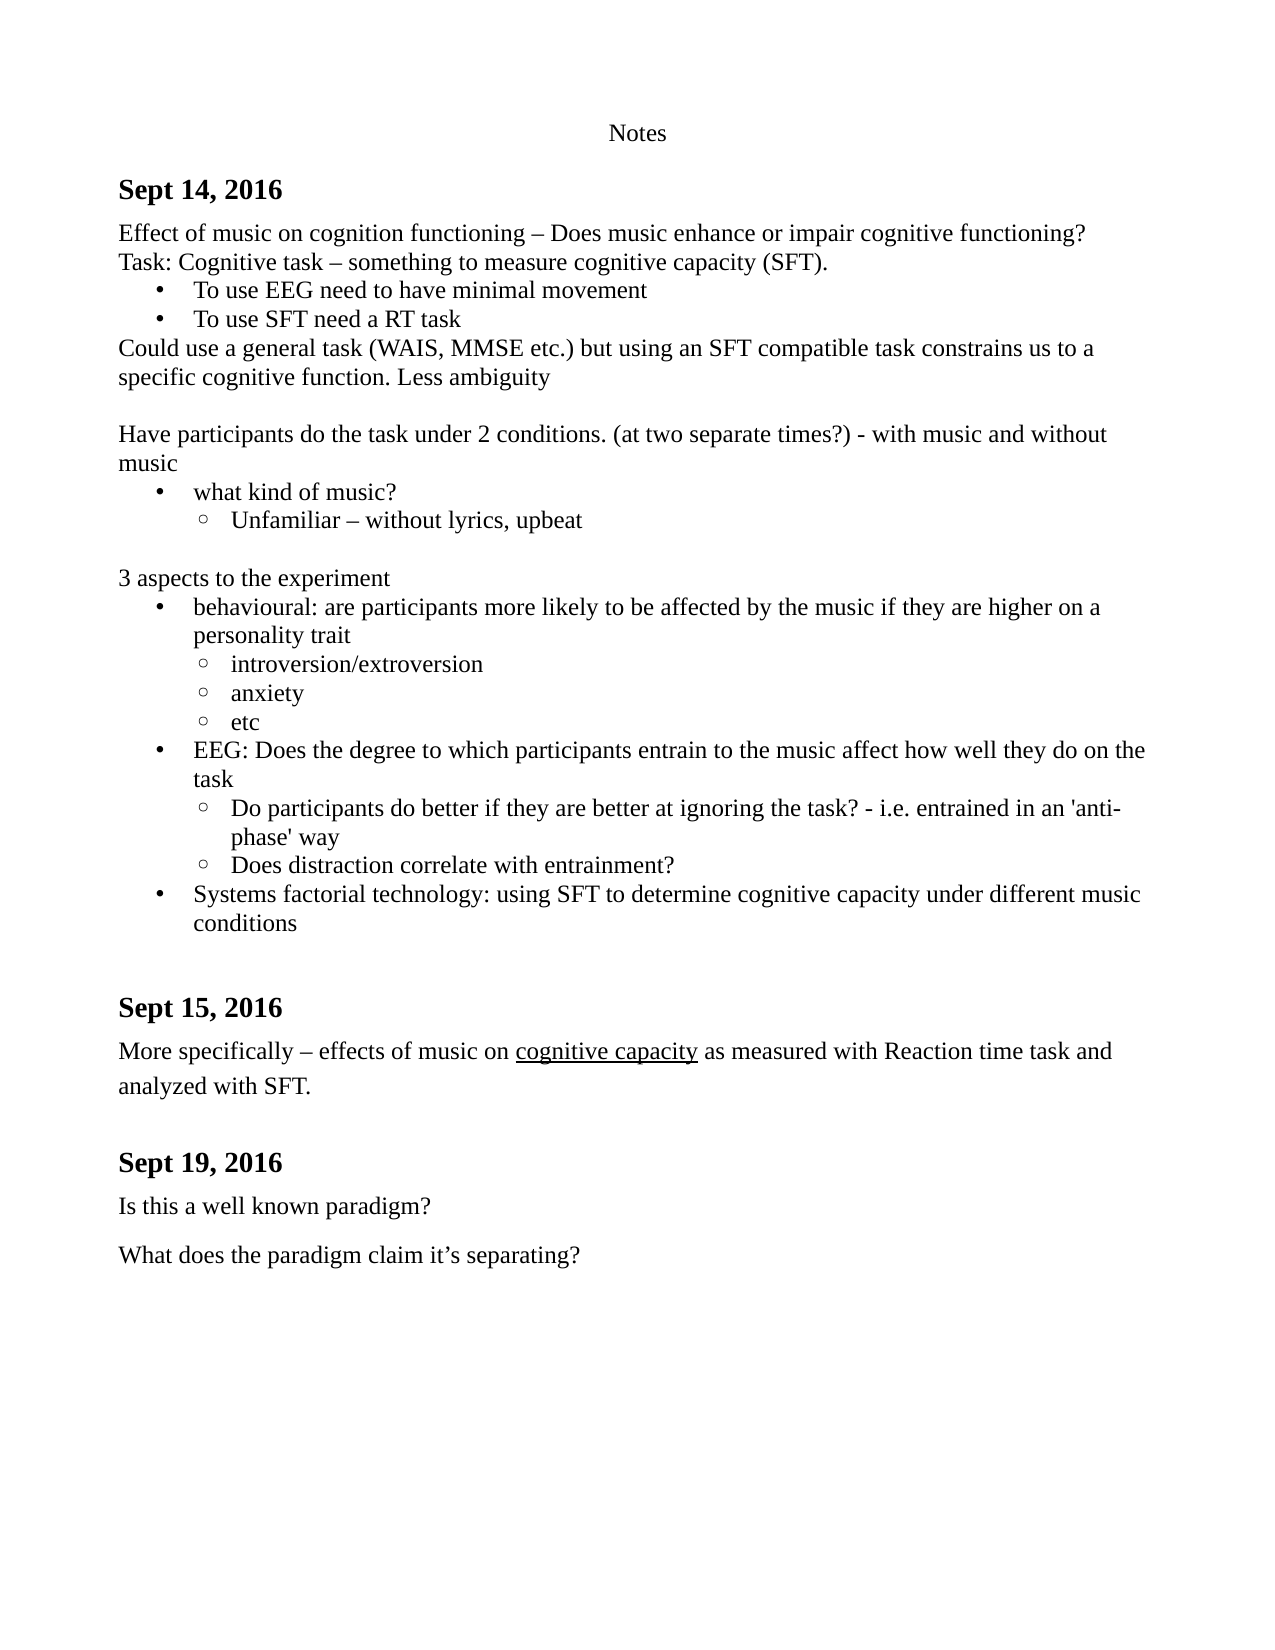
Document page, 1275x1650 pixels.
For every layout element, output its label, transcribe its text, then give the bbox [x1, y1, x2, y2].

text Could use a general task (WAIS, MMSE etc.) but using an SFT compatible task constrains us to a specific cognitive function. Less ambiguity [118, 333, 1157, 390]
list behavioural: are participants more likely to be affected by the music if they are higher on a personality trait [156, 592, 1157, 649]
list etc [193, 707, 1157, 735]
list Does distraction correlate with entrainment? [193, 850, 1157, 879]
subtitle Sept 14, 2016 [118, 172, 1157, 205]
list what kind of music? [156, 477, 1157, 505]
subtitle Sept 15, 2016 [118, 990, 1157, 1024]
list Systems factorial technology: using SFT to determine cognitive capacity under different music conditions [156, 879, 1157, 965]
list introversion/extroversion [193, 649, 1157, 678]
text Is this a well known paradigm? [118, 1191, 1157, 1220]
text 3 aspects to the experiment [118, 563, 1157, 592]
list To use SFT need a RT task [156, 304, 1157, 333]
subtitle Sept 19, 2016 [118, 1145, 1157, 1178]
text Task: Cognitive task – something to measure cognitive capacity (SFT). [118, 247, 1157, 275]
text Notes [118, 118, 1157, 147]
list anxiety [193, 678, 1157, 707]
list EEG: Does the degree to which participants entrain to the music affect how well they do on the task [156, 735, 1157, 793]
list Unfamiliar – without lyrics, upbeat [193, 505, 1157, 534]
list Do participants do better if they are better at ignoring the task? - i.e. entrained in an 'anti-phase' way [193, 793, 1157, 850]
text Effect of music on cognition functioning – Does music enhance or impair cognitive functioning? [118, 218, 1157, 247]
text Have participants do the task under 2 conditions. (at two separate times?) - with music and without music [118, 419, 1157, 477]
text What does the paradigm claim it’s separating? [118, 1240, 1157, 1269]
text More specifically – effects of music on cognitive capacity as measured with Reaction time task and analyzed with SFT. [118, 1036, 1157, 1100]
list To use EEG need to have minimal movement [156, 275, 1157, 304]
